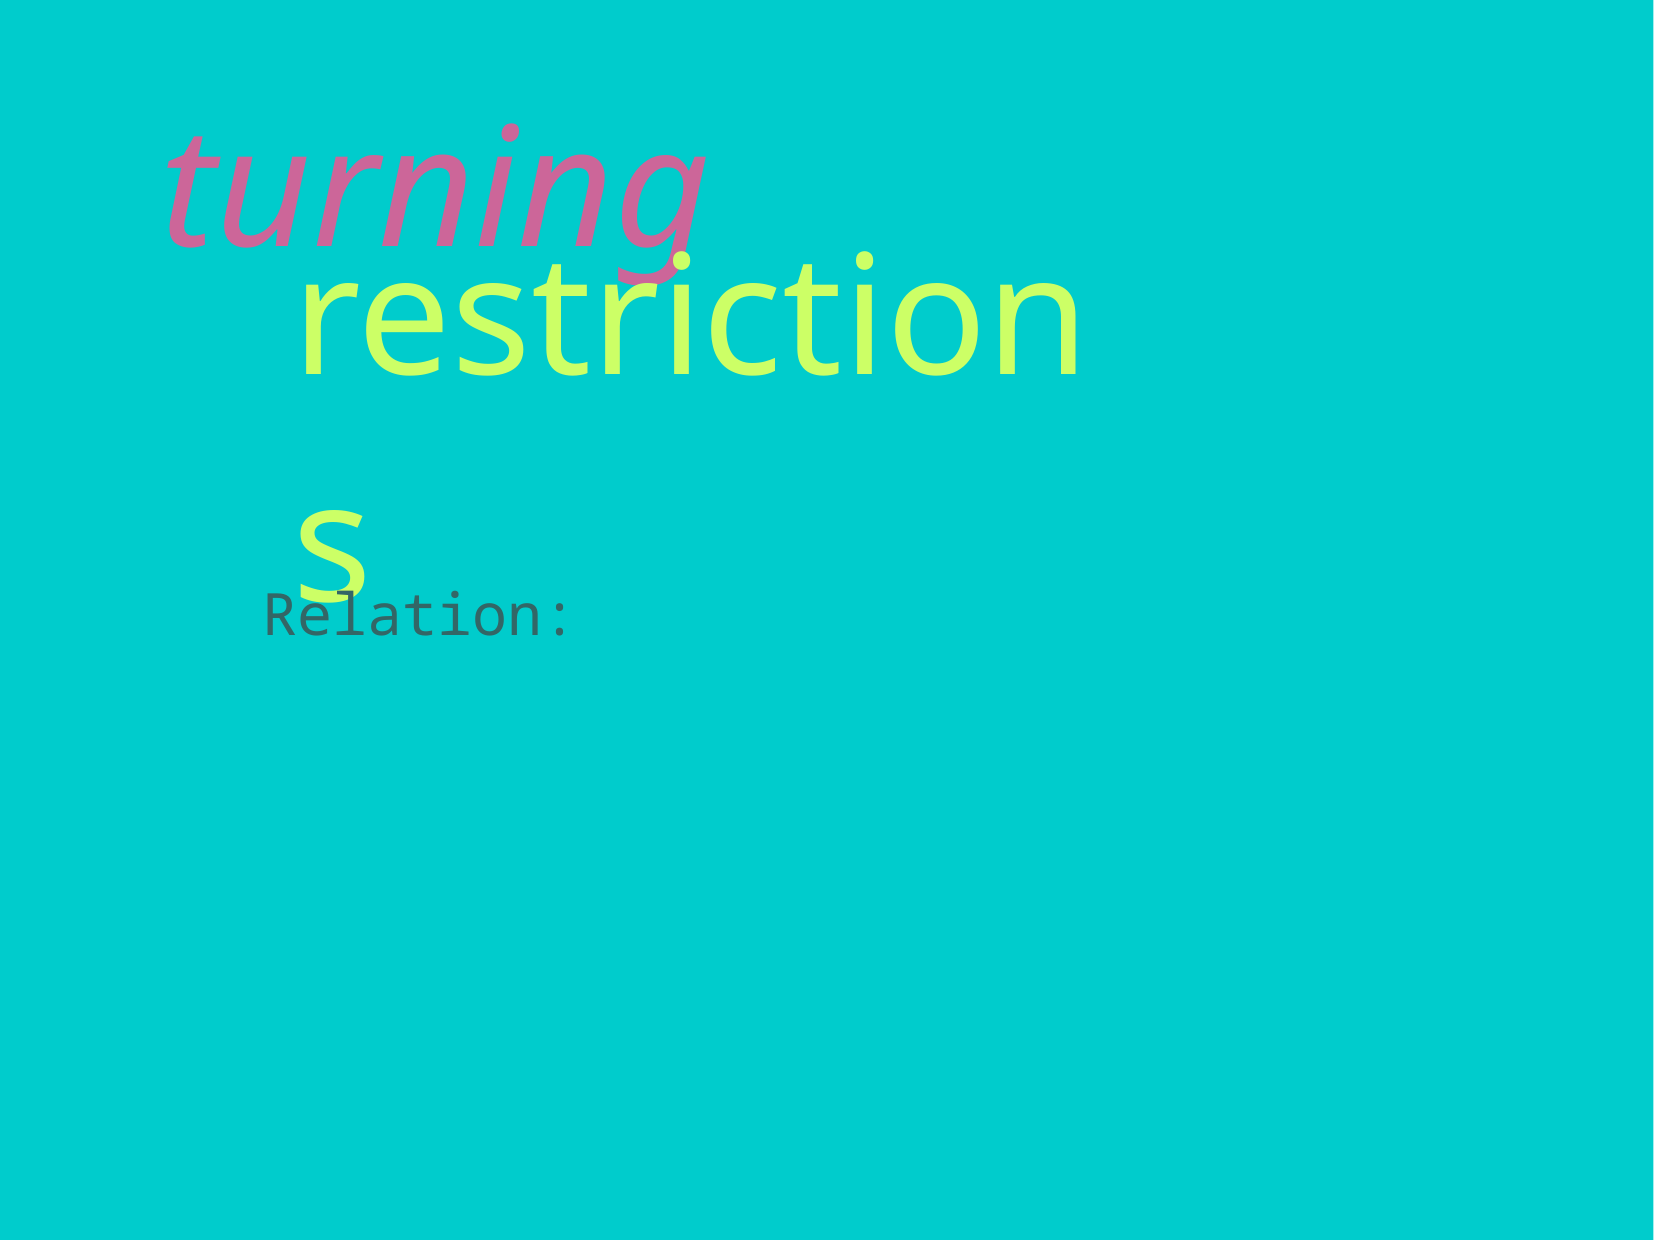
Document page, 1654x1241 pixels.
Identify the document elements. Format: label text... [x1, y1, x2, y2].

text_box Relation: [247, 566, 593, 778]
text_box turning [145, 60, 643, 330]
text_box restrictions [277, 188, 1164, 458]
